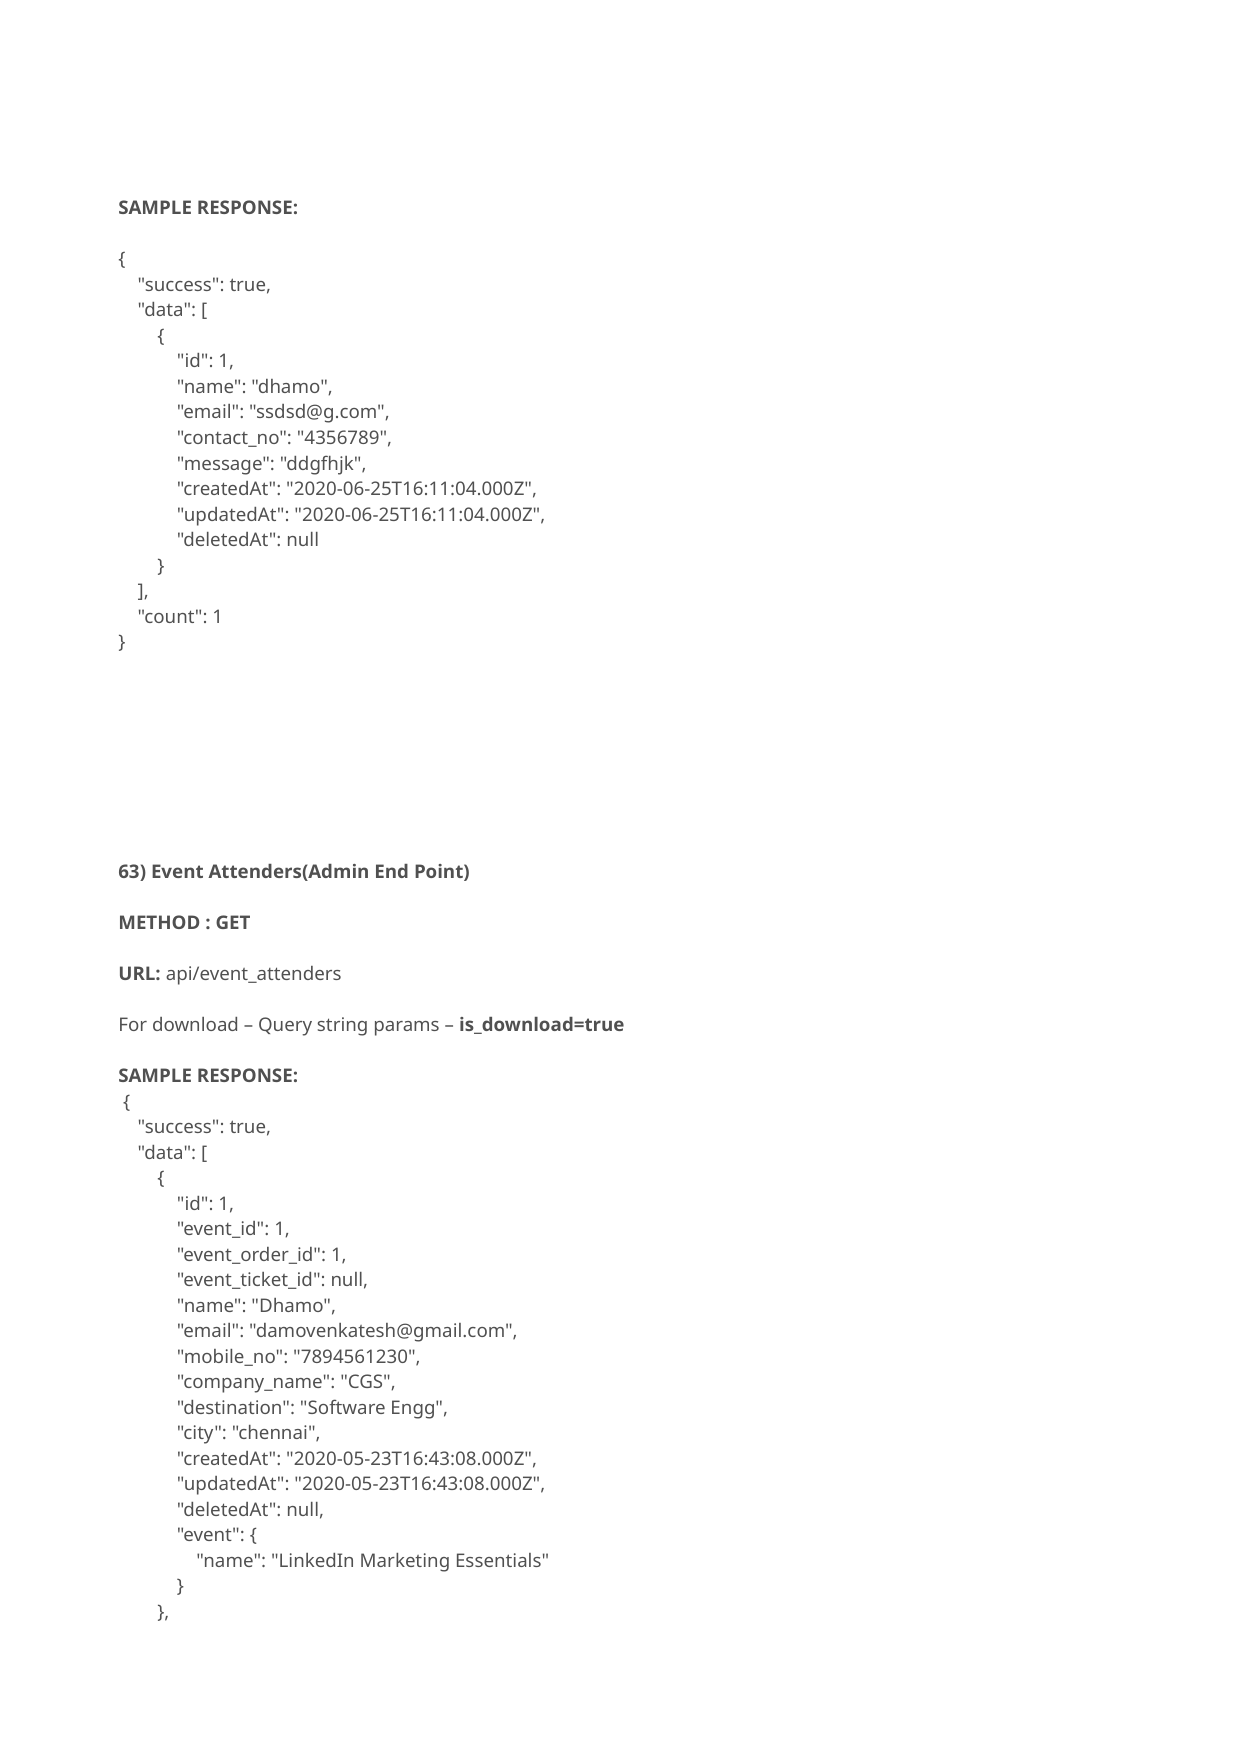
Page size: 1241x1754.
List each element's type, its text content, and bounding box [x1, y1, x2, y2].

text "data": [ [118, 297, 1122, 322]
text { [118, 1164, 1122, 1190]
text }, [118, 1598, 1122, 1624]
text "createdAt": "2020-06-25T16:11:04.000Z", [118, 475, 1122, 501]
text "count": 1 [118, 603, 1122, 628]
text "destination": "Software Engg", [118, 1394, 1122, 1420]
text "event": { [118, 1522, 1122, 1547]
text "success": true, [118, 1113, 1122, 1139]
text ], [118, 577, 1122, 603]
text "mobile_no": "7894561230", [118, 1343, 1122, 1369]
text SAMPLE RESPONSE: [118, 1062, 1122, 1088]
text "name": "dhamo", [118, 373, 1122, 399]
text SAMPLE RESPONSE: [118, 195, 1122, 220]
text "message": "ddgfhjk", [118, 450, 1122, 475]
text "createdAt": "2020-05-23T16:43:08.000Z", [118, 1445, 1122, 1471]
text "id": 1, [118, 348, 1122, 373]
text 63) Event Attenders(Admin End Point) [118, 858, 1122, 884]
text URL: api/event_attenders [118, 960, 1122, 986]
text } [118, 552, 1122, 577]
text "updatedAt": "2020-05-23T16:43:08.000Z", [118, 1471, 1122, 1496]
text "name": "Dhamo", [118, 1292, 1122, 1318]
text "deletedAt": null [118, 526, 1122, 552]
text "city": "chennai", [118, 1420, 1122, 1445]
text "contact_no": "4356789", [118, 424, 1122, 450]
text } [118, 1573, 1122, 1598]
text "event_id": 1, [118, 1216, 1122, 1241]
text "updatedAt": "2020-06-25T16:11:04.000Z", [118, 501, 1122, 526]
text "event_ticket_id": null, [118, 1267, 1122, 1292]
text "company_name": "CGS", [118, 1369, 1122, 1394]
text "data": [ [118, 1139, 1122, 1164]
text "success": true, [118, 271, 1122, 297]
text "id": 1, [118, 1190, 1122, 1216]
text METHOD : GET [118, 909, 1122, 935]
text { [118, 322, 1122, 348]
text } [118, 628, 1122, 654]
text "email": "ssdsd@g.com", [118, 399, 1122, 424]
text { [118, 1088, 1122, 1113]
text "event_order_id": 1, [118, 1241, 1122, 1267]
text "deletedAt": null, [118, 1496, 1122, 1522]
text For download – Query string params – is_download=true [118, 1011, 1122, 1037]
text "name": "LinkedIn Marketing Essentials" [118, 1547, 1122, 1573]
text { [118, 246, 1122, 271]
text "email": "damovenkatesh@gmail.com", [118, 1318, 1122, 1343]
